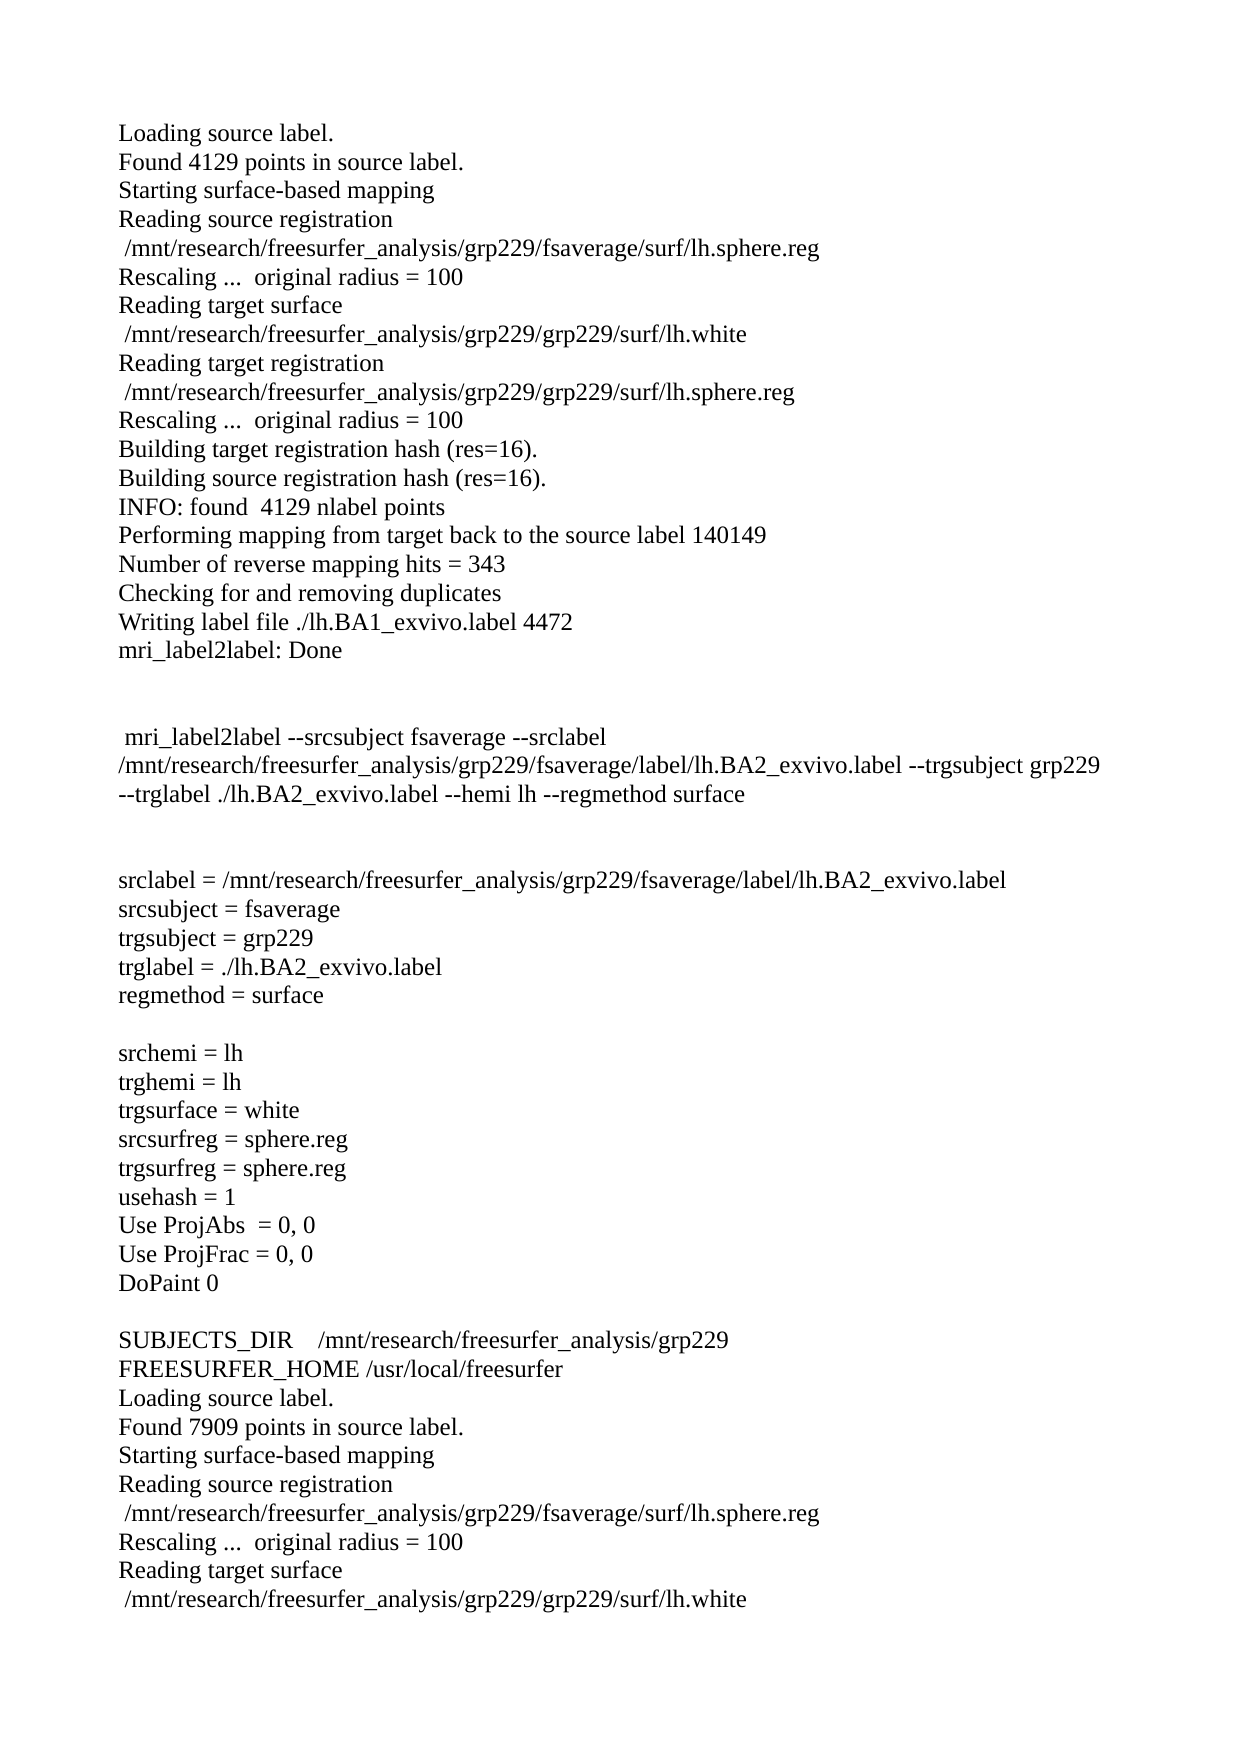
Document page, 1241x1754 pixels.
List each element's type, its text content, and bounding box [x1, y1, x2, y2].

text regmethod = surface [118, 981, 1122, 1009]
text Found 4129 points in source label. [118, 147, 1122, 176]
text Building target registration hash (res=16). [118, 434, 1122, 463]
text trgsubject = grp229 [118, 923, 1122, 952]
text mri_label2label --srcsubject fsaverage --srclabel /mnt/research/freesurfer_analysis/grp229/fsaverage/label/lh.BA2_exvivo.label --trgsubject grp229 --trglabel ./lh.BA2_exvivo.label --hemi lh --regmethod surface [118, 722, 1122, 808]
text trgsurfreg = sphere.reg [118, 1153, 1122, 1182]
text trghemi = lh [118, 1067, 1122, 1096]
text Checking for and removing duplicates [118, 578, 1122, 607]
text INFO: found 4129 nlabel points [118, 492, 1122, 521]
text trglabel = ./lh.BA2_exvivo.label [118, 952, 1122, 981]
text Reading source registration [118, 1469, 1122, 1498]
text SUBJECTS_DIR /mnt/research/freesurfer_analysis/grp229 [118, 1326, 1122, 1354]
text FREESURFER_HOME /usr/local/freesurfer [118, 1354, 1122, 1383]
text /mnt/research/freesurfer_analysis/grp229/grp229/surf/lh.white [118, 1584, 1122, 1613]
text Reading target surface [118, 1556, 1122, 1584]
text Building source registration hash (res=16). [118, 463, 1122, 492]
text usehash = 1 [118, 1182, 1122, 1211]
text Rescaling ... original radius = 100 [118, 1527, 1122, 1556]
text Rescaling ... original radius = 100 [118, 262, 1122, 291]
text Performing mapping from target back to the source label 140149 [118, 521, 1122, 549]
text mri_label2label: Done [118, 636, 1122, 664]
text Reading target surface [118, 291, 1122, 319]
text /mnt/research/freesurfer_analysis/grp229/fsaverage/surf/lh.sphere.reg [118, 233, 1122, 262]
text srchemi = lh [118, 1038, 1122, 1067]
text srcsurfreg = sphere.reg [118, 1124, 1122, 1153]
text Reading target registration [118, 348, 1122, 377]
text Use ProjAbs = 0, 0 [118, 1211, 1122, 1239]
text Use ProjFrac = 0, 0 [118, 1239, 1122, 1268]
text Writing label file ./lh.BA1_exvivo.label 4472 [118, 607, 1122, 636]
text Loading source label. [118, 1383, 1122, 1412]
text Starting surface-based mapping [118, 1441, 1122, 1469]
text srclabel = /mnt/research/freesurfer_analysis/grp229/fsaverage/label/lh.BA2_exvivo.label [118, 866, 1122, 894]
text Starting surface-based mapping [118, 176, 1122, 204]
text Loading source label. [118, 118, 1122, 147]
text Number of reverse mapping hits = 343 [118, 549, 1122, 578]
text Reading source registration [118, 204, 1122, 233]
text /mnt/research/freesurfer_analysis/grp229/fsaverage/surf/lh.sphere.reg [118, 1498, 1122, 1527]
text Rescaling ... original radius = 100 [118, 406, 1122, 434]
text srcsubject = fsaverage [118, 894, 1122, 923]
text /mnt/research/freesurfer_analysis/grp229/grp229/surf/lh.sphere.reg [118, 377, 1122, 406]
text trgsurface = white [118, 1096, 1122, 1124]
text DoPaint 0 [118, 1268, 1122, 1297]
text Found 7909 points in source label. [118, 1412, 1122, 1441]
text /mnt/research/freesurfer_analysis/grp229/grp229/surf/lh.white [118, 319, 1122, 348]
